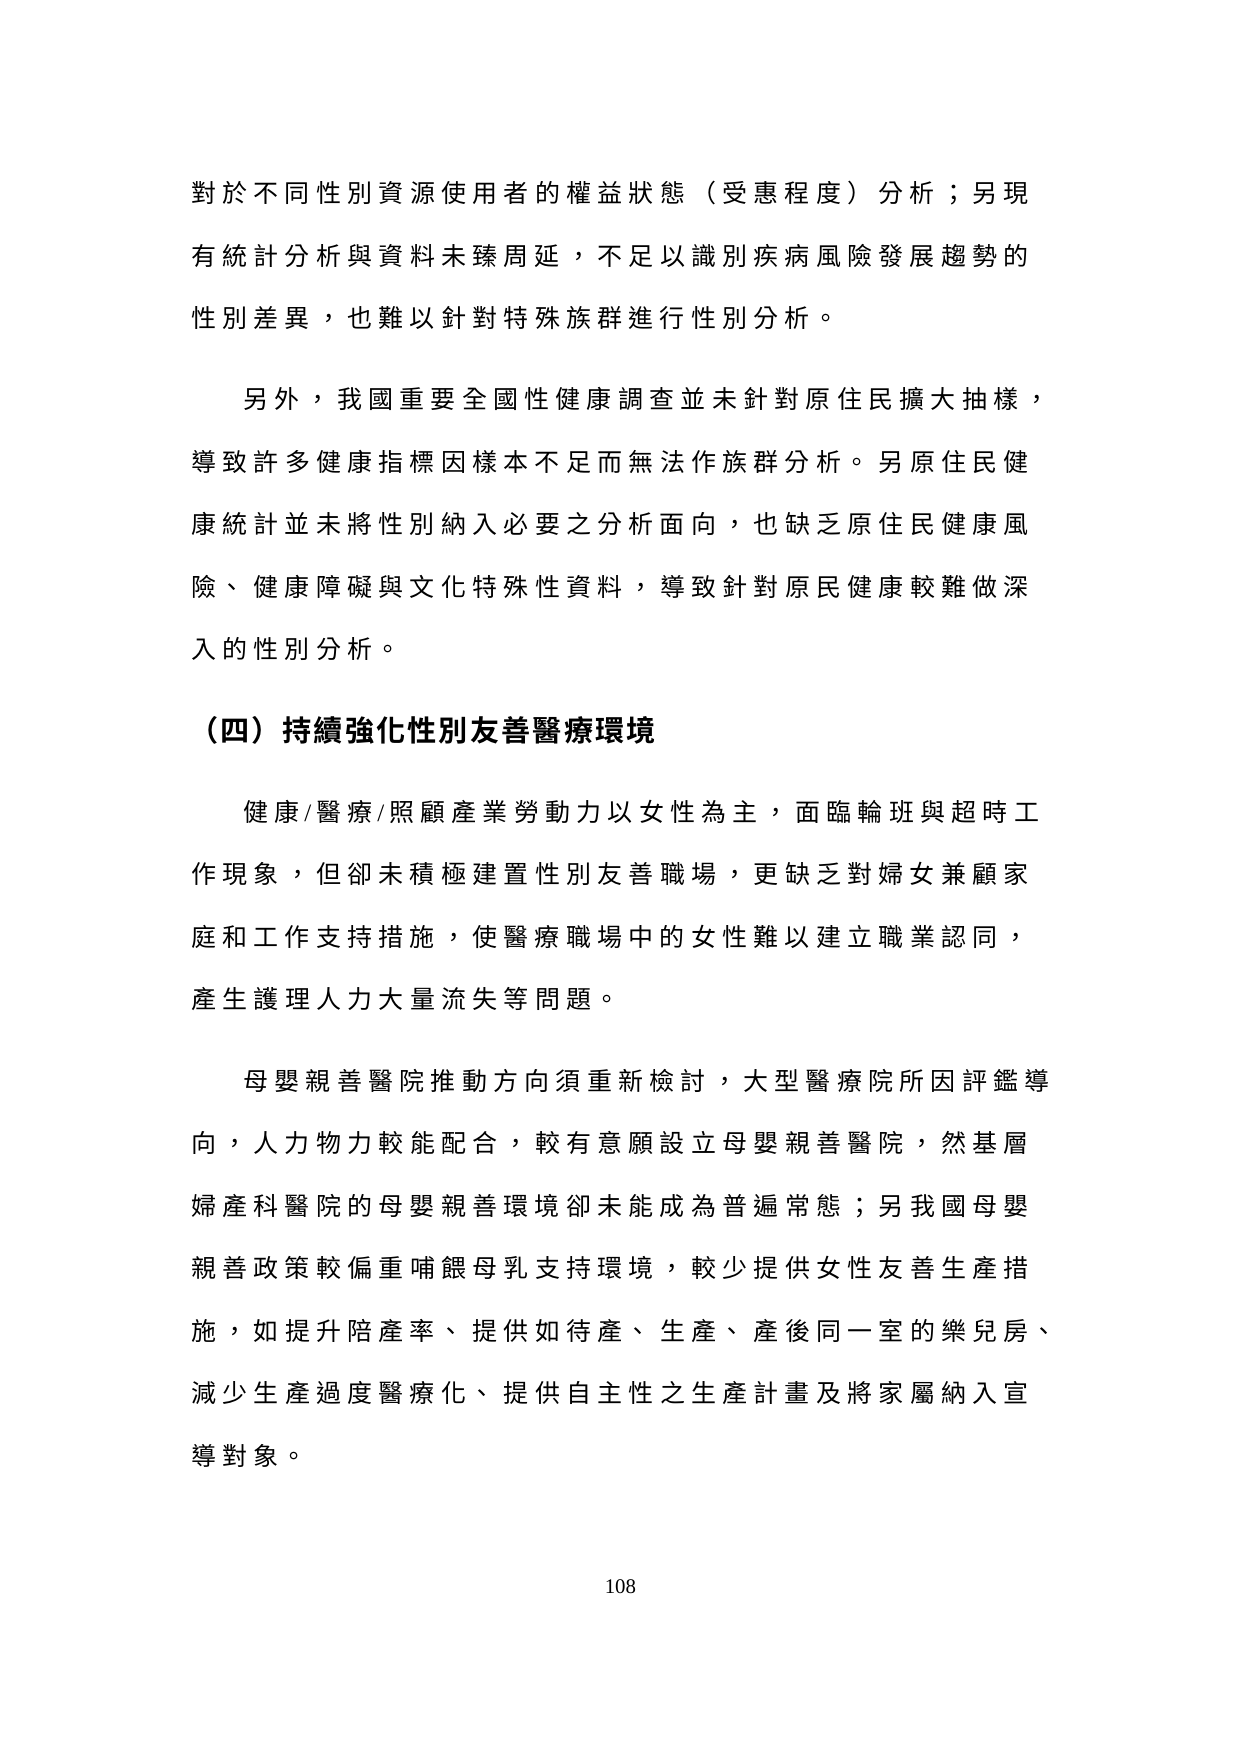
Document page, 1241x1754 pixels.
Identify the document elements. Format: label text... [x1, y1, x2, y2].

text 對於不同性別資源使用者的權益狀態（受惠程度）分析；另現有統計分析與資料未臻周延，不足以識別疾病風險發展趨勢的性別差異，也難以針對特殊族群進行性別分析。 [188, 150, 1052, 337]
text 另外，我國重要全國性健康調查並未針對原住民擴大抽樣，導致許多健康指標因樣本不足而無法作族群分析。另原住民健康統計並未將性別納入必要之分析面向，也缺乏原住民健康風險、健康障礙與文化特殊性資料，導致針對原民健康較難做深入的性別分析。 [188, 356, 1052, 669]
text 母嬰親善醫院推動方向須重新檢討，大型醫療院所因評鑑導向，人力物力較能配合，較有意願設立母嬰親善醫院，然基層婦產科醫院的母嬰親善環境卻未能成為普遍常態；另我國母嬰親善政策較偏重哺餵母乳支持環境，較少提供女性友善生產措施，如提升陪產率、提供如待產、生產、產後同一室的樂兒房、減少生產過度醫療化、提供自主性之生產計畫及將家屬納入宣導對象。 [188, 1037, 1052, 1475]
text （四）持續強化性別友善醫療環境 [188, 687, 1052, 750]
text 健康/醫療/照顧產業勞動力以女性為主，面臨輪班與超時工作現象，但卻未積極建置性別友善職場，更缺乏對婦女兼顧家庭和工作支持措施，使醫療職場中的女性難以建立職業認同，產生護理人力大量流失等問題。 [188, 769, 1052, 1019]
